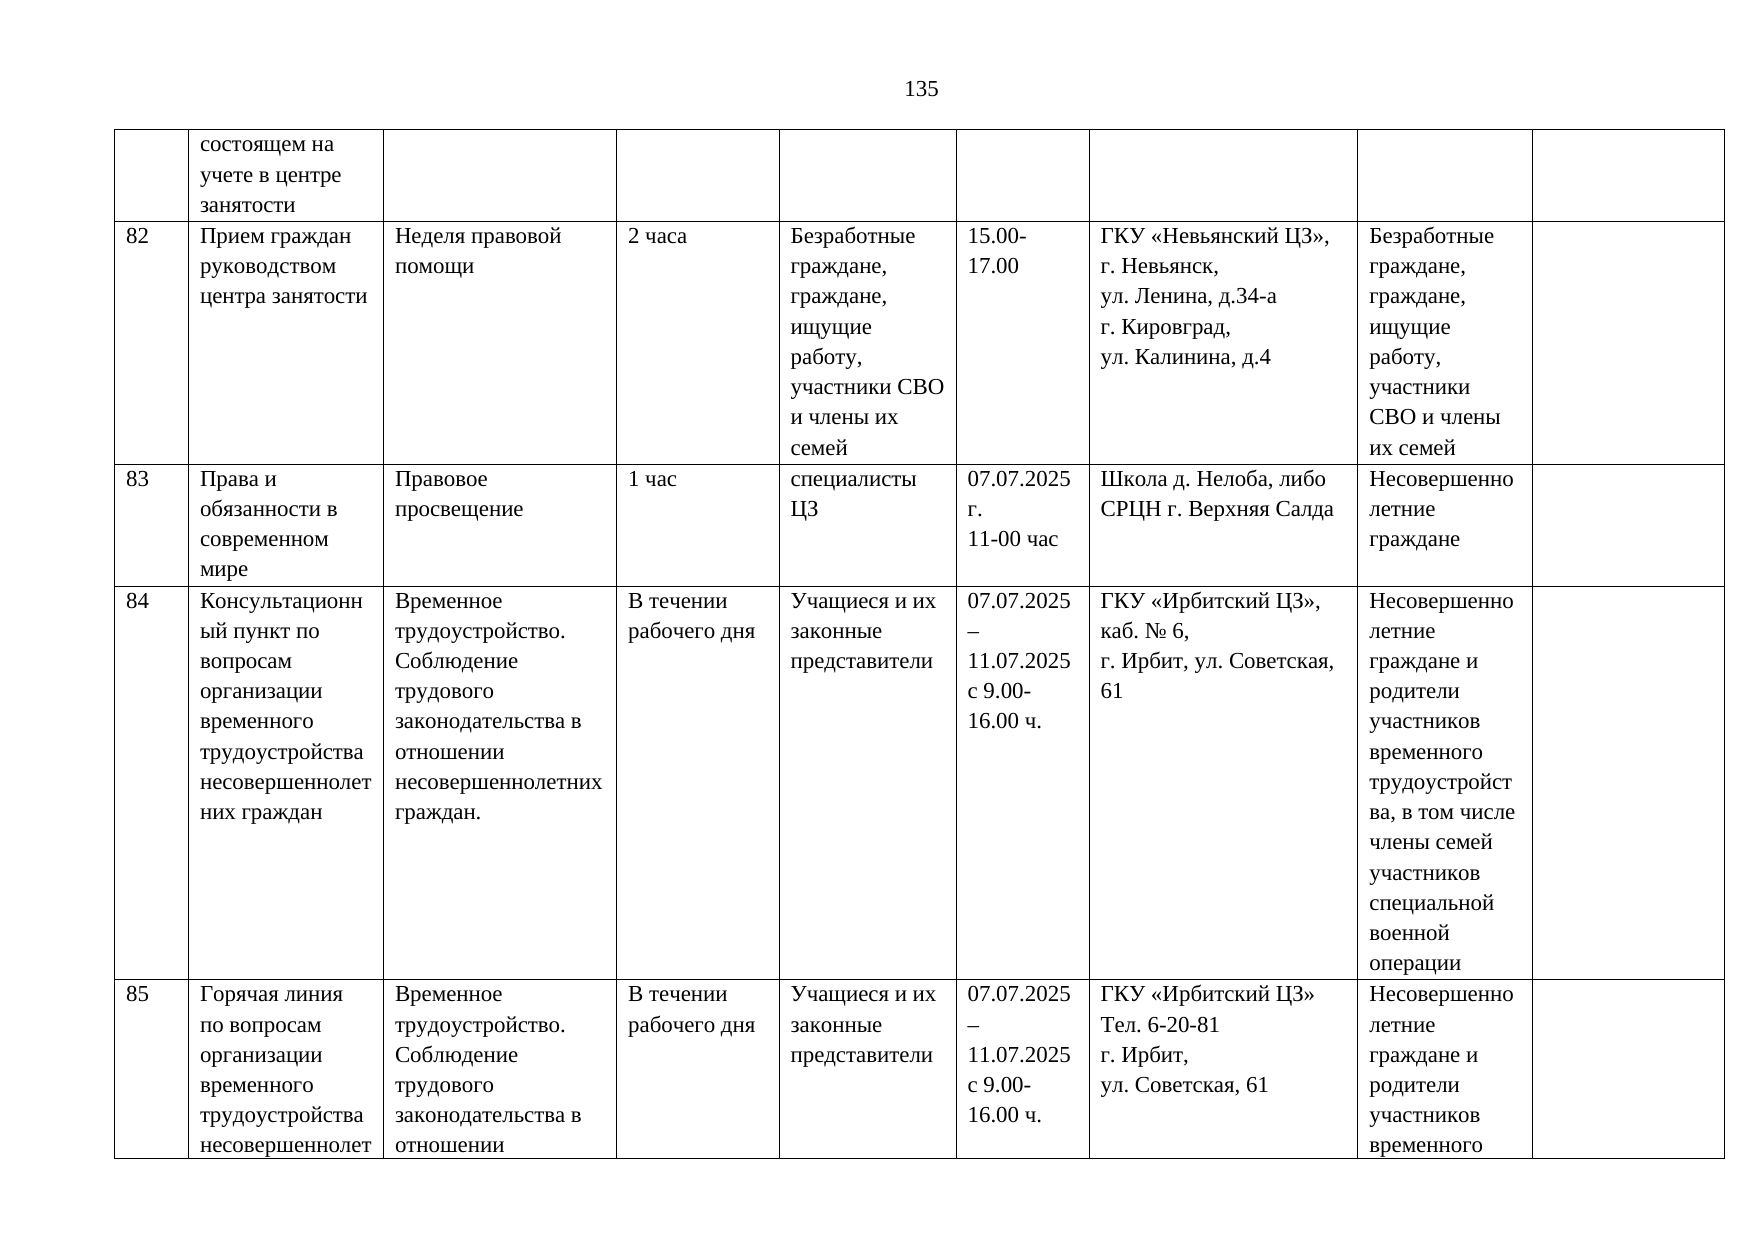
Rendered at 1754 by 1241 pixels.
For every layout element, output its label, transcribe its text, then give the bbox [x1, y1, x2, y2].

table_cell Несовершеннолетние граждане и родители участников временного трудоустройства, в том числе члены семей участников специальной военной операции [1358, 587, 1532, 979]
table_cell ГКУ «Ирбитский ЦЗ» Тел. 6-20-81 г. Ирбит, ул. Советская, 61 [1090, 980, 1357, 1158]
table_cell 07.07.2025 – 11.07.2025 с 9.00-16.00 ч. [957, 980, 1089, 1158]
table_cell Безработные граждане, граждане, ищущие работу, участники СВО и члены их семей [780, 222, 956, 464]
table_cell [617, 130, 779, 221]
table_cell [384, 130, 616, 221]
table_cell [957, 130, 1089, 221]
table_cell Учащиеся и их законные представители [780, 980, 956, 1158]
table_cell Несовершеннолетние граждане [1358, 465, 1532, 586]
table_cell ГКУ «Ирбитский ЦЗ», каб. № 6, г. Ирбит, ул. Советская, 61 [1090, 587, 1357, 979]
table_cell состоящем на учете в центре занятости [189, 130, 383, 221]
table_cell Неделя правовой помощи [384, 222, 616, 464]
table_cell [1533, 222, 1724, 464]
table_cell Права и обязанности в современном мире [189, 465, 383, 586]
table_cell [1090, 130, 1357, 221]
table_cell Временное трудоустройство. Соблюдение трудового законодательства в отношении несовершеннолетних граждан. [384, 587, 616, 979]
table_cell 07.07.2025г. 11-00 час [957, 465, 1089, 586]
table_cell В течении рабочего дня [617, 980, 779, 1158]
table_cell 2 часа [617, 222, 779, 464]
table_cell Учащиеся и их законные представители [780, 587, 956, 979]
table_cell Правовое просвещение [384, 465, 616, 586]
table_cell [1533, 130, 1724, 221]
table_cell Временное трудоустройство. Соблюдение трудового законодательства в отношении [384, 980, 616, 1158]
table_cell Консультационный пункт по вопросам организации временного трудоустройства несовершеннолетних граждан [189, 587, 383, 979]
table_cell Школа д. Нелоба, либо СРЦН г. Верхняя Салда [1090, 465, 1357, 586]
table_cell [1533, 465, 1724, 586]
table_cell Горячая линия по вопросам организации временного трудоустройства несовершеннолет [189, 980, 383, 1158]
table_cell 07.07.2025 – 11.07.2025 с 9.00-16.00 ч. [957, 587, 1089, 979]
table_cell [1533, 980, 1724, 1158]
table_cell 84 [115, 587, 188, 979]
table_cell Несовершеннолетние граждане и родители участников временного [1358, 980, 1532, 1158]
table_cell 83 [115, 465, 188, 586]
table_cell [780, 130, 956, 221]
table_cell 82 [115, 222, 188, 464]
table_cell В течении рабочего дня [617, 587, 779, 979]
table_cell [1358, 130, 1532, 221]
table_cell 1 час [617, 465, 779, 586]
table_cell Прием граждан руководством центра занятости [189, 222, 383, 464]
table_cell 85 [115, 980, 188, 1158]
table_cell Безработные граждане, граждане, ищущие работу, участники СВО и члены их семей [1358, 222, 1532, 464]
table_cell [1533, 587, 1724, 979]
table_cell 15.00-17.00 [957, 222, 1089, 464]
table_cell ГКУ «Невьянский ЦЗ», г. Невьянск, ул. Ленина, д.34-а г. Кировград, ул. Калинина, д.4 [1090, 222, 1357, 464]
table_cell [115, 130, 188, 221]
table_cell специалисты ЦЗ [780, 465, 956, 586]
